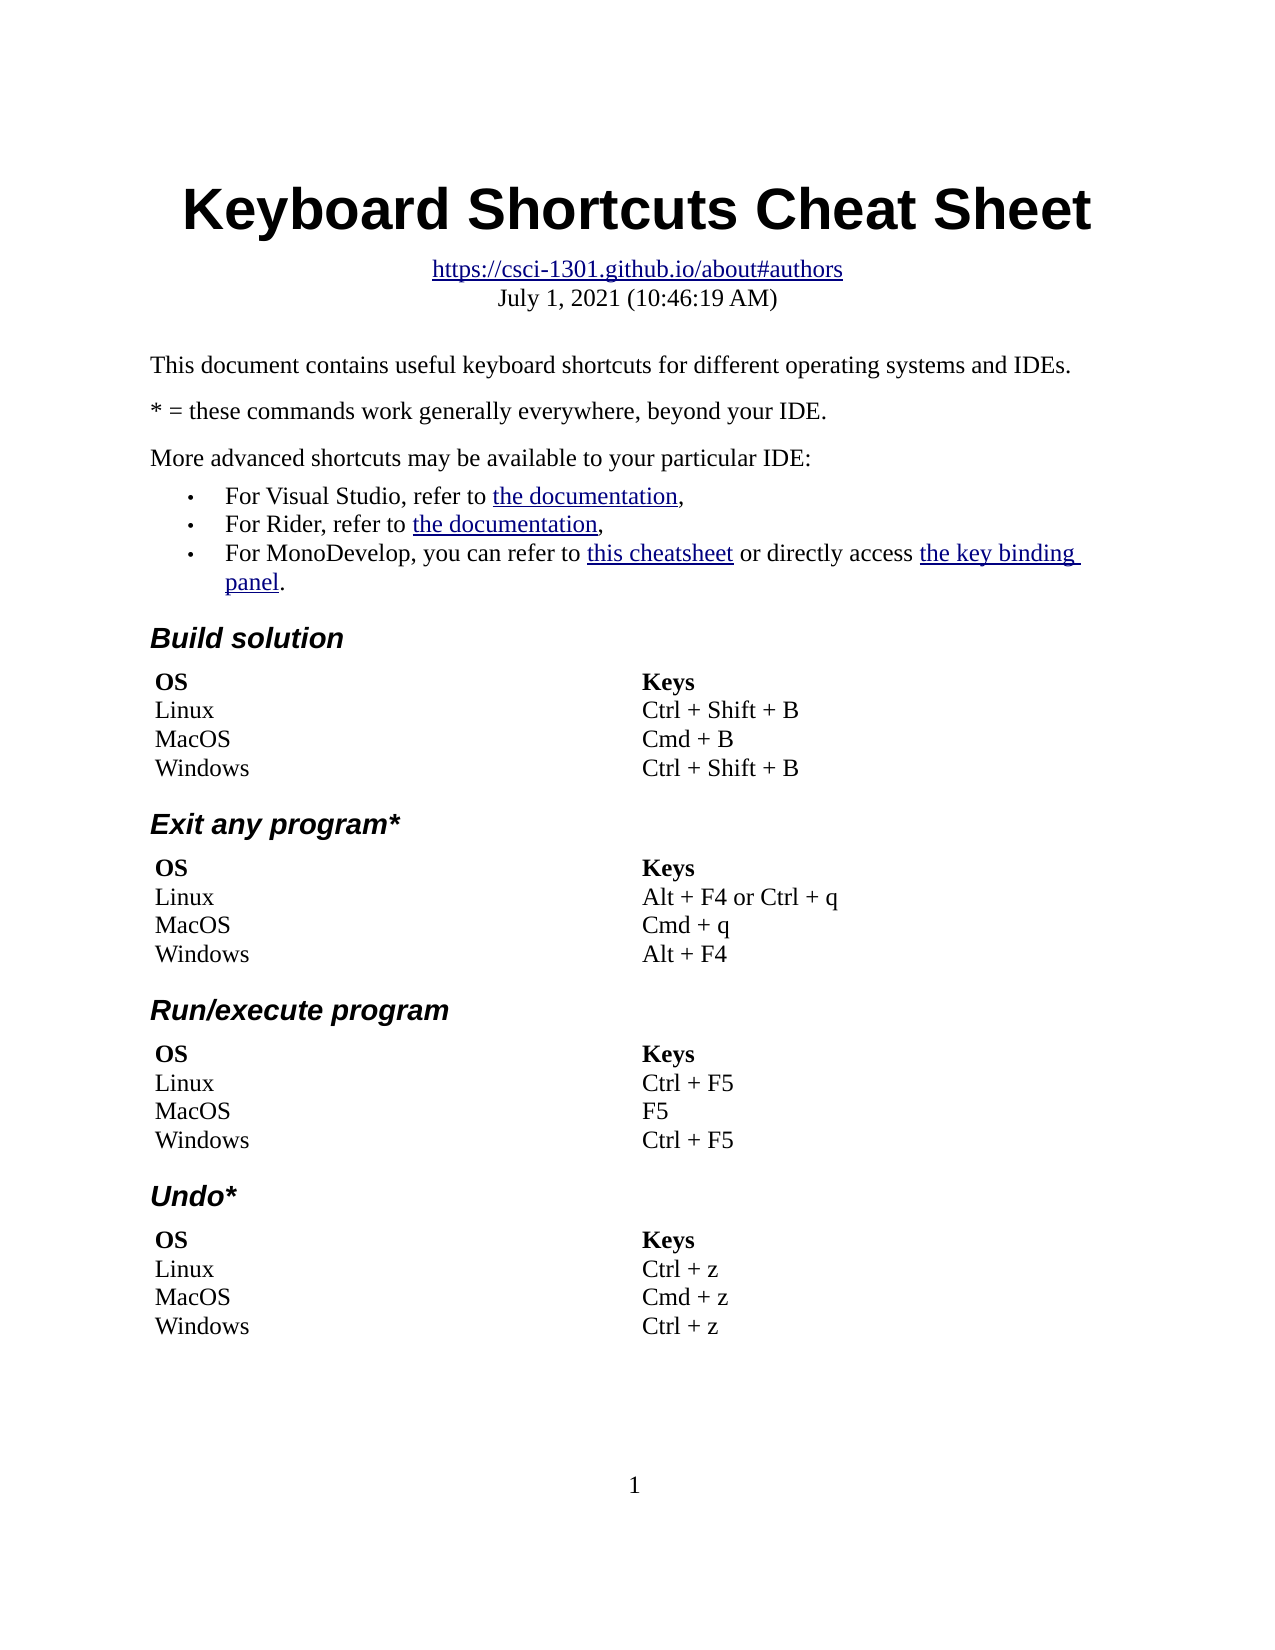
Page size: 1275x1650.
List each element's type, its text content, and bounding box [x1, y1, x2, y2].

table_cell Windows [150, 1311, 637, 1340]
table_cell Ctrl + Shift + B [638, 696, 1125, 724]
subtitle Build solution [150, 621, 1125, 654]
table_cell Ctrl + F5 [638, 1125, 1125, 1154]
table_cell Linux [150, 1068, 637, 1096]
table_cell Linux [150, 882, 637, 910]
table_cell Ctrl + Shift + B [638, 753, 1125, 782]
table_header OS [150, 1225, 637, 1254]
table_cell MacOS [150, 910, 637, 939]
table_cell Ctrl + z [638, 1254, 1125, 1282]
table_header Keys [638, 1039, 1125, 1068]
table_cell MacOS [150, 1283, 637, 1311]
table_cell F5 [638, 1096, 1125, 1125]
subtitle Exit any program* [150, 807, 1125, 840]
table_cell Linux [150, 696, 637, 724]
text This document contains useful keyboard shortcuts for different operating systems and IDEs. [150, 350, 1125, 378]
title Keyboard Shortcuts Cheat Sheet [150, 175, 1125, 242]
table_cell Cmd + B [638, 724, 1125, 753]
list For Rider, refer to the documentation, [187, 509, 1125, 538]
table_cell Ctrl + z [638, 1311, 1125, 1340]
table_cell Windows [150, 939, 637, 968]
table_header OS [150, 1039, 637, 1068]
table_cell Alt + F4 or Ctrl + q [638, 882, 1125, 910]
table_header Keys [638, 1225, 1125, 1254]
text https://csci-1301.github.io/about#authors [150, 254, 1125, 283]
table_header OS [150, 667, 637, 696]
table_cell Windows [150, 753, 637, 782]
list For Visual Studio, refer to the documentation, [187, 481, 1125, 509]
table_cell Alt + F4 [638, 939, 1125, 968]
table_cell Linux [150, 1254, 637, 1282]
table_cell MacOS [150, 1096, 637, 1125]
text More advanced shortcuts may be available to your particular IDE: [150, 443, 1125, 472]
table_header OS [150, 853, 637, 882]
table_cell Cmd + q [638, 910, 1125, 939]
table_cell Ctrl + F5 [638, 1068, 1125, 1096]
list For MonoDevelop, you can refer to this cheatsheet or directly access the key binding panel. [187, 538, 1125, 596]
subtitle Undo* [150, 1179, 1125, 1212]
table_cell Windows [150, 1125, 637, 1154]
table_cell MacOS [150, 724, 637, 753]
text * = these commands work generally everywhere, beyond your IDE. [150, 396, 1125, 425]
table_header Keys [638, 853, 1125, 882]
subtitle Run/execute program [150, 993, 1125, 1026]
table_header Keys [638, 667, 1125, 696]
text July 1, 2021 (10:46:19 AM) [150, 283, 1125, 312]
table_cell Cmd + z [638, 1283, 1125, 1311]
